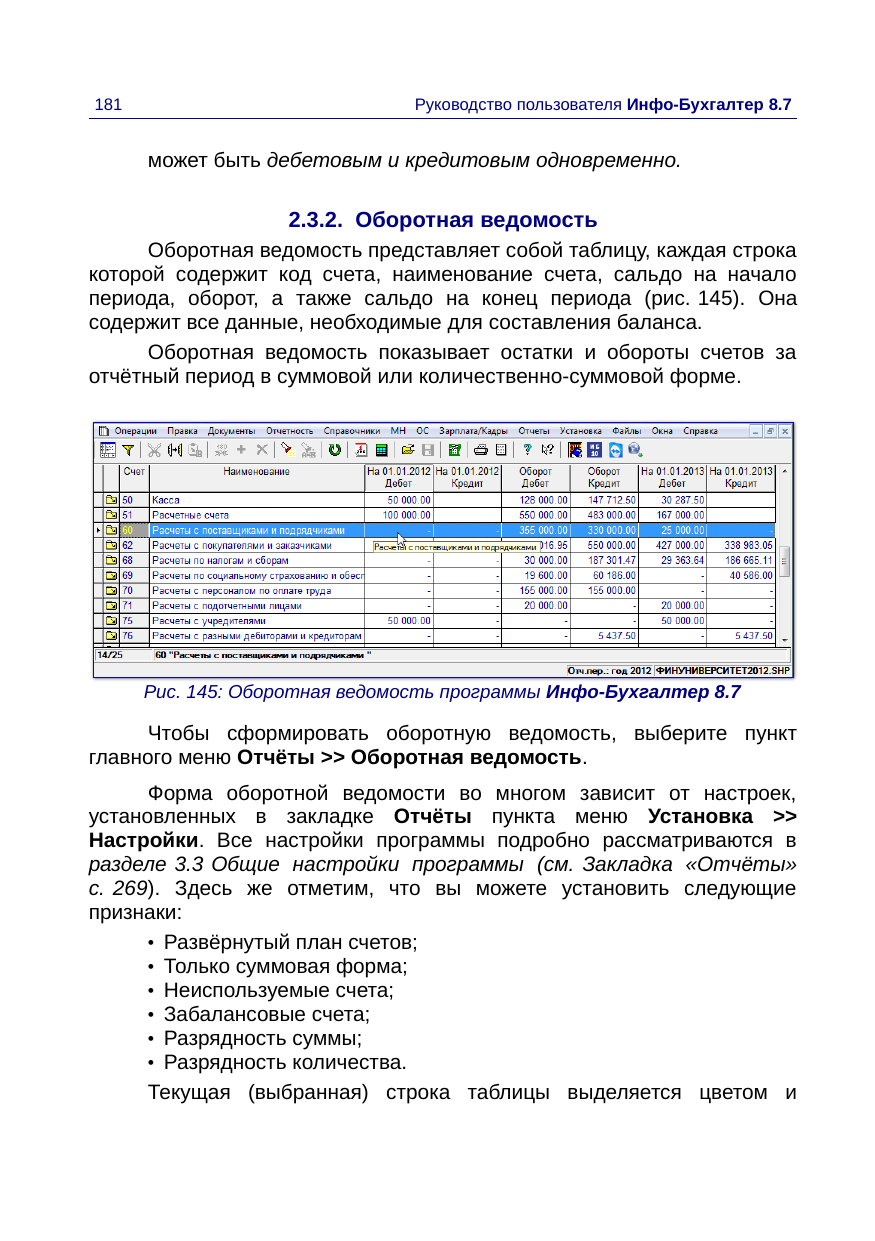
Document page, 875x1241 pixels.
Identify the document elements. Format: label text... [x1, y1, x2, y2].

picture [88, 417, 798, 682]
text Текущая (выбранная) строка таблицы выделяется цветом и [88, 1080, 797, 1104]
text Оборотная ведомость показывает остатки и обороты счетов за отчётный период в суммовой или количественно-суммовой форме. [88, 340, 797, 388]
list Разрядность суммы; [148, 1026, 797, 1050]
text Чтобы сформировать оборотную ведомость, выберите пункт главного меню Отчёты >> Оборотная ведомость. [88, 703, 797, 768]
list Разрядность количества. [148, 1050, 797, 1074]
text Форма оборотной ведомости во многом зависит от настроек, установленных в закладке Отчёты пункта меню Установка >> Настройки. Все настройки программы подробно рассматриваются в разделе 3.3 Общие настройки программы (см. Закладка «Отчёты» с. 266). Здесь же отметим, что вы можете установить следующие признаки: [88, 780, 797, 924]
text [88, 394, 797, 417]
text Рис. 145: Оборотная ведомость программы Инфо-Бухгалтер 8.7 [88, 682, 797, 703]
list может быть дебетовым и кредитовым одновременно. [148, 147, 797, 171]
list Развёрнутый план счетов; [148, 930, 797, 954]
list Неиспользуемые счета; [148, 978, 797, 1002]
text Оборотная ведомость представляет собой таблицу, каждая строка которой содержит код счета, наименование счета, сальдо на начало периода, оборот, а также сальдо на конец периода (рис. 145). Она содержит все данные, необходимые для составления баланса. [88, 238, 797, 334]
list Забалансовые счета; [148, 1002, 797, 1026]
list Только суммовая форма; [148, 954, 797, 978]
subtitle Оборотная ведомость [88, 207, 797, 232]
